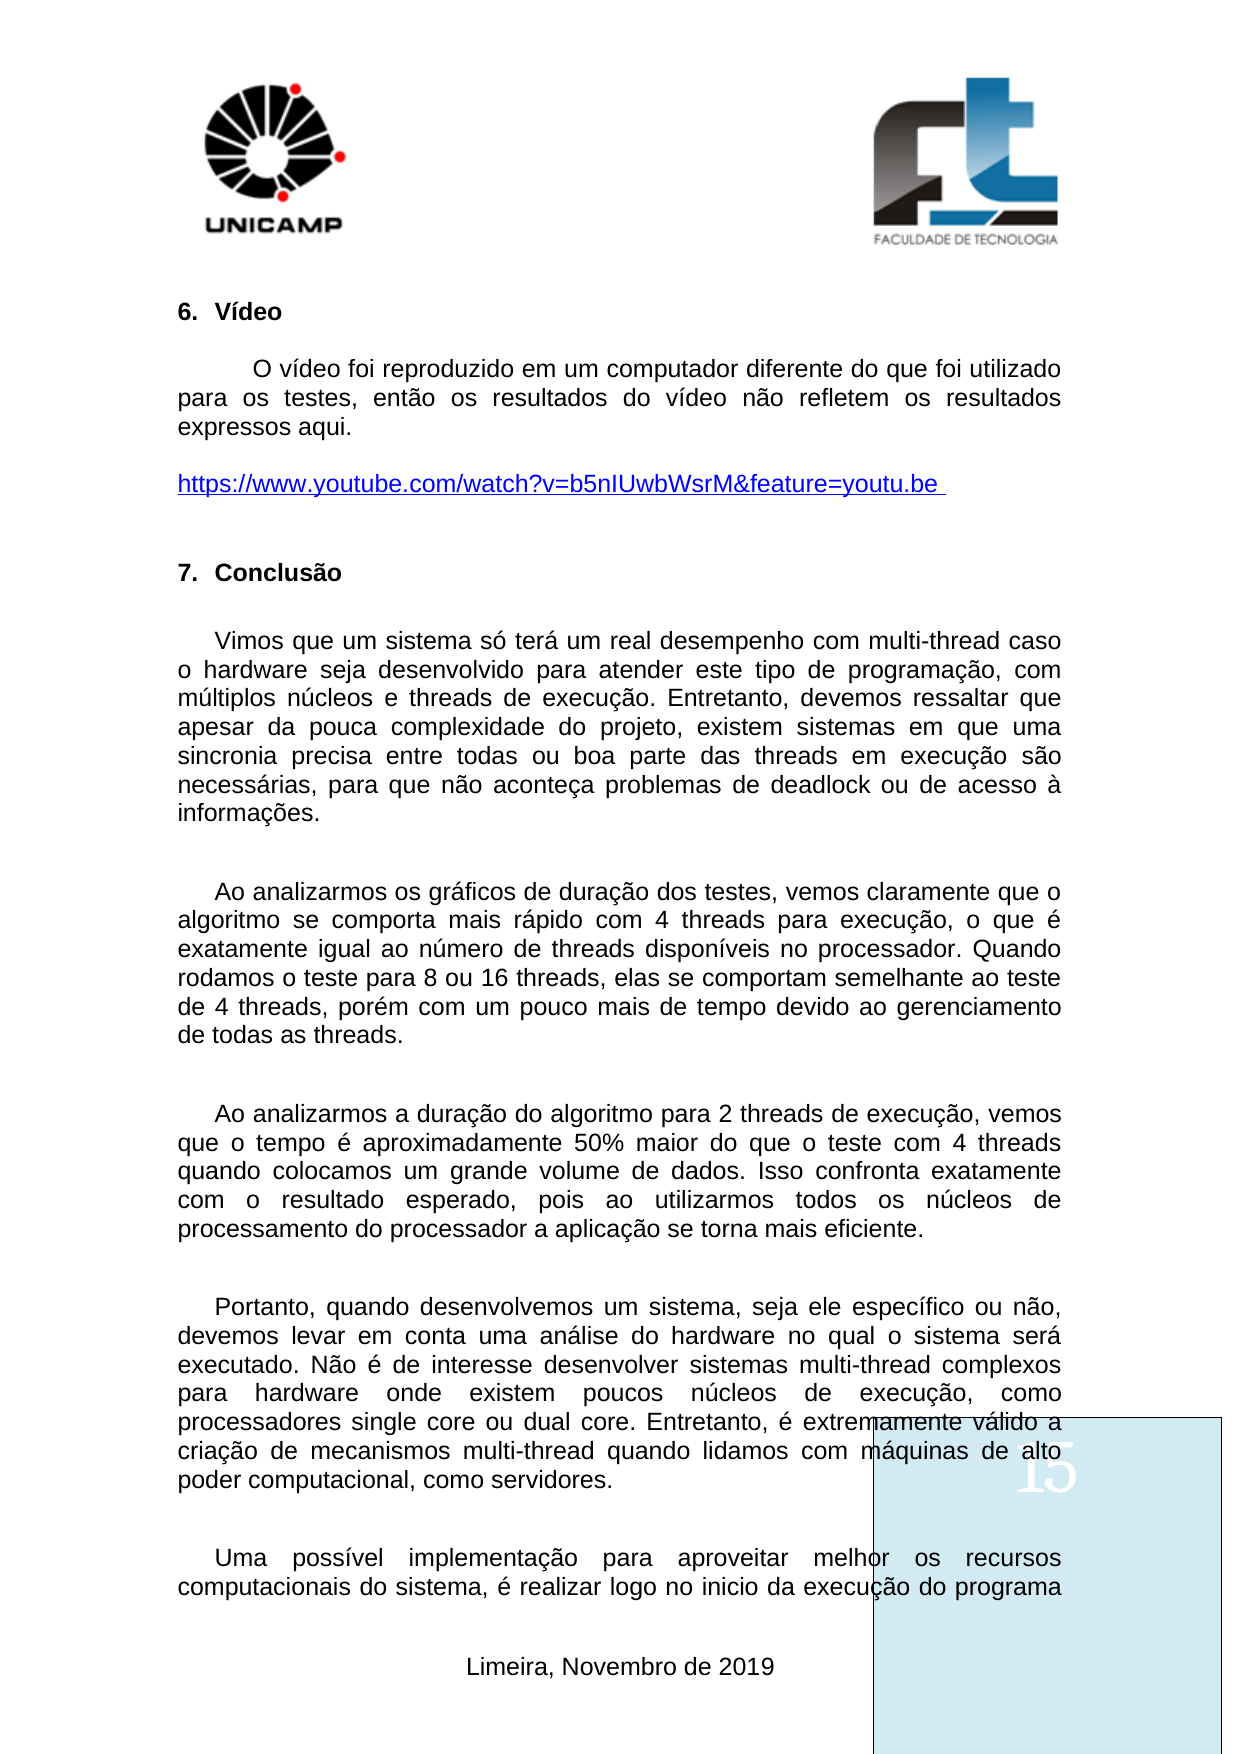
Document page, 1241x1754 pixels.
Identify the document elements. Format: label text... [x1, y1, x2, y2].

subtitle Vídeo [177, 297, 1063, 326]
picture [180, 73, 362, 248]
text O vídeo foi reproduzido em um computador diferente do que foi utilizado para os testes, então os resultados do vídeo não refletem os resultados expressos aqui. https://www.youtube.com/watch?v=b5nIUwbWsrM&feature=youtu.be [177, 326, 1063, 498]
text Vimos que um sistema só terá um real desempenho com multi-thread caso o hardware seja desenvolvido para atender este tipo de programação, com múltiplos núcleos e threads de execução. Entretanto, devemos ressaltar que apesar da pouca complexidade do projeto, existem sistemas em que uma sincronia precisa entre todas ou boa parte das threads em execução são necessárias, para que não aconteça problemas de deadlock ou de acesso à informações. [177, 626, 1063, 827]
text Ao analizarmos a duração do algoritmo para 2 threads de execução, vemos que o tempo é aproximadamente 50% maior do que o teste com 4 threads quando colocamos um grande volume de dados. Isso confronta exatamente com o resultado esperado, pois ao utilizarmos todos os núcleos de processamento do processador a aplicação se torna mais eficiente. [177, 1099, 1063, 1243]
picture [871, 75, 1061, 248]
text Portanto, quando desenvolvemos um sistema, seja ele específico ou não, devemos levar em conta uma análise do hardware no qual o sistema será executado. Não é de interesse desenvolver sistemas multi-thread complexos para hardware onde existem poucos núcleos de execução, como processadores single core ou dual core. Entretanto, é extremamente válido a criação de mecanismos multi-thread quando lidamos com máquinas de alto poder computacional, como servidores. [177, 1292, 1063, 1493]
text Uma possível implementação para aproveitar melhor os recursos computacionais do sistema, é realizar logo no inicio da execução do programa [177, 1543, 1063, 1601]
subtitle Conclusão [177, 558, 1063, 587]
text Ao analizarmos os gráficos de duração dos testes, vemos claramente que o algoritmo se comporta mais rápido com 4 threads para execução, o que é exatamente igual ao número de threads disponíveis no processador. Quando rodamos o teste para 8 ou 16 threads, elas se comportam semelhante ao teste de 4 threads, porém com um pouco mais de tempo devido ao gerenciamento de todas as threads. [177, 877, 1063, 1049]
